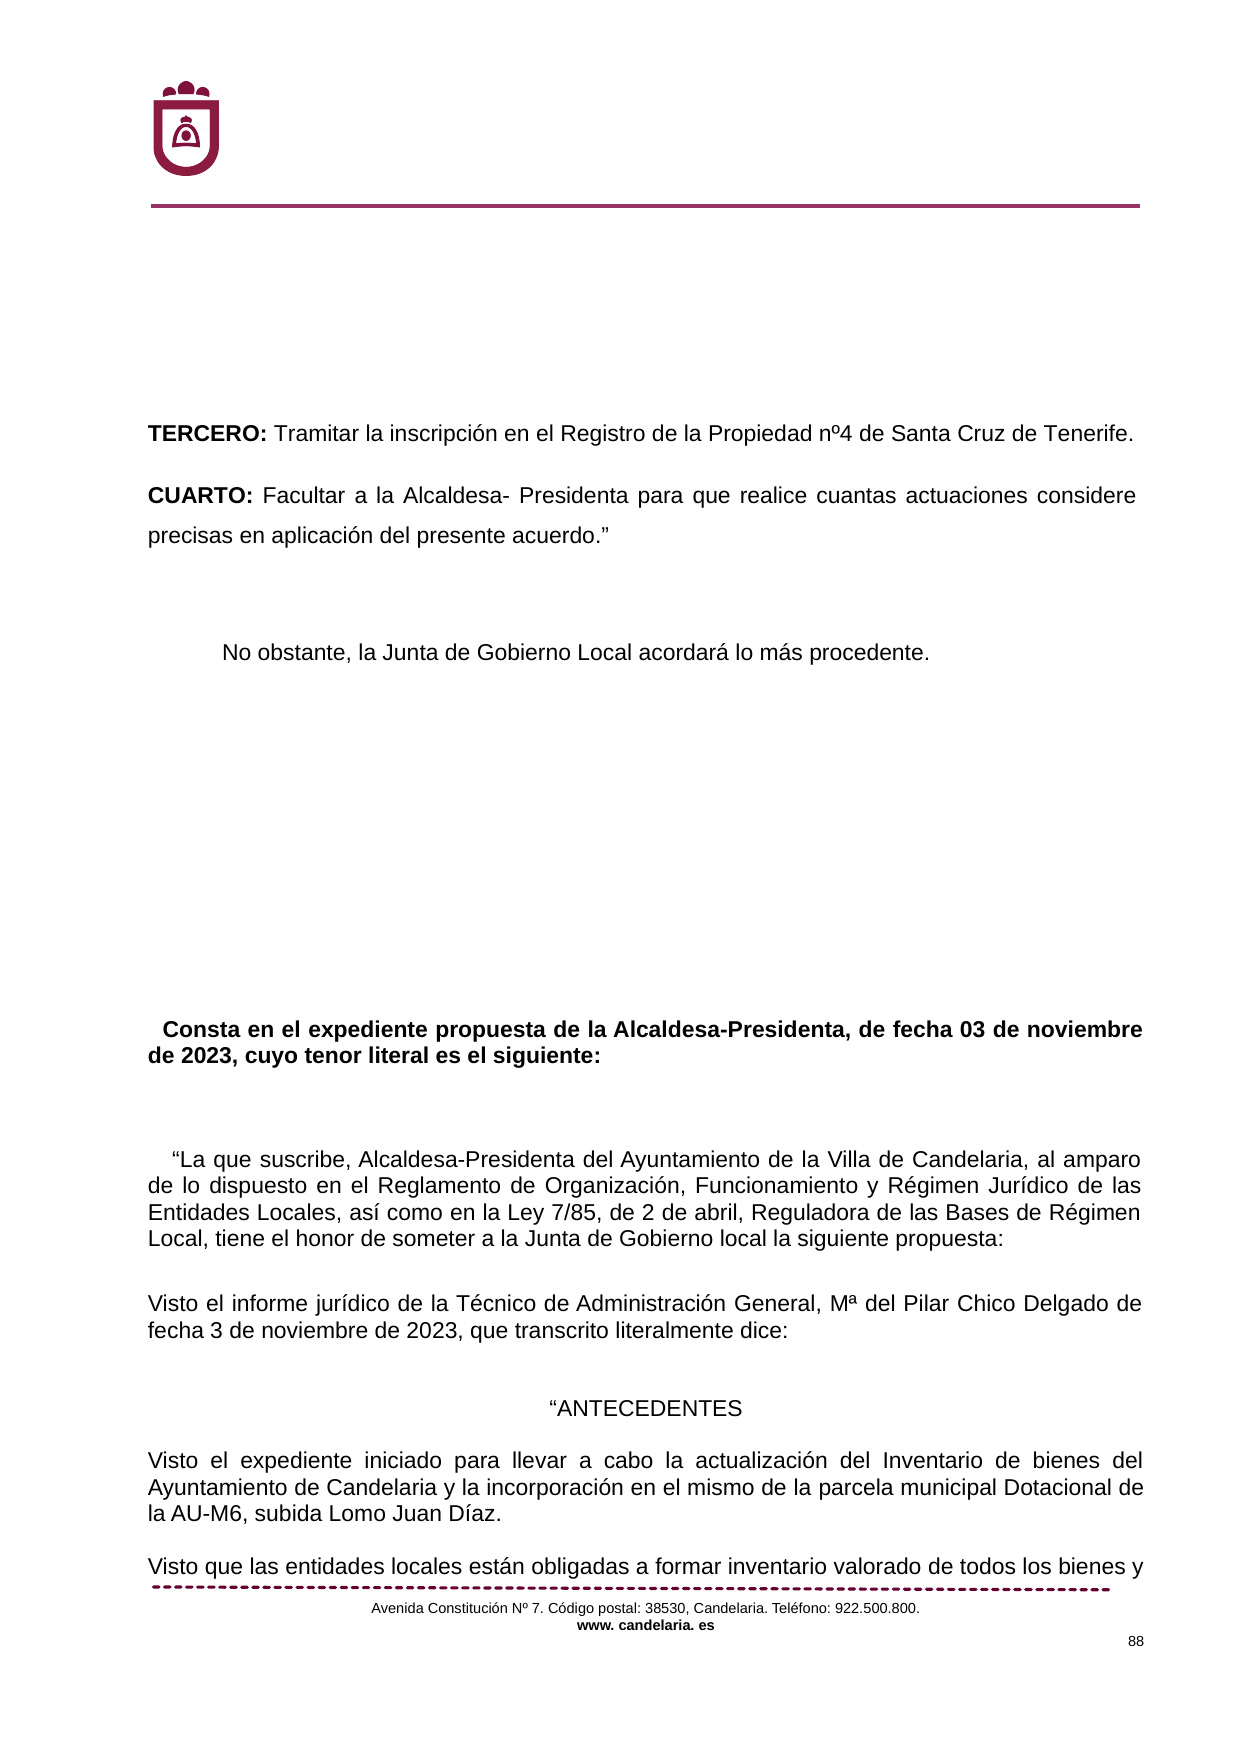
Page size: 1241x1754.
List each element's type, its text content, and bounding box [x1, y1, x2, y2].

text “La que suscribe, Alcaldesa-Presidenta del Ayuntamiento de la Villa de Candelaria, al amparo de lo dispuesto en el Reglamento de Organización, Funcionamiento y Régimen Jurídico de las Entidades Locales, así como en la Ley 7/85, de 2 de abril, Reguladora de las Bases de Régimen Local, tiene el honor de someter a la Junta de Gobierno local la siguiente propuesta: [148, 1146, 1142, 1252]
text Visto que las entidades locales están obligadas a formar inventario valorado de todos los bienes y [148, 1553, 1144, 1579]
text No obstante, la Junta de Gobierno Local acordará lo más procedente. [149, 639, 1133, 665]
text CUARTO: Facultar a la Alcaldesa- Presidenta para que realice cuantas actuaciones considere precisas en aplicación del presente acuerdo.” [148, 482, 1137, 548]
text Consta en el expediente propuesta de la Alcaldesa-Presidenta, de fecha 03 de noviembre de 2023, cuyo tenor literal es el siguiente: [148, 1016, 1144, 1068]
text TERCERO: Tramitar la inscripción en el Registro de la Propiedad nº4 de Santa Cruz de Tenerife. [148, 420, 1137, 446]
text Visto el expediente iniciado para llevar a cabo la actualización del Inventario de bienes del Ayuntamiento de Candelaria y la incorporación en el mismo de la parcela municipal Dotacional de la AU-M6, subida Lomo Juan Díaz. [148, 1447, 1144, 1526]
text Visto el informe jurídico de la Técnico de Administración General, Mª del Pilar Chico Delgado de fecha 3 de noviembre de 2023, que transcrito literalmente dice: [148, 1290, 1144, 1343]
text “ANTECEDENTES [148, 1394, 1144, 1421]
